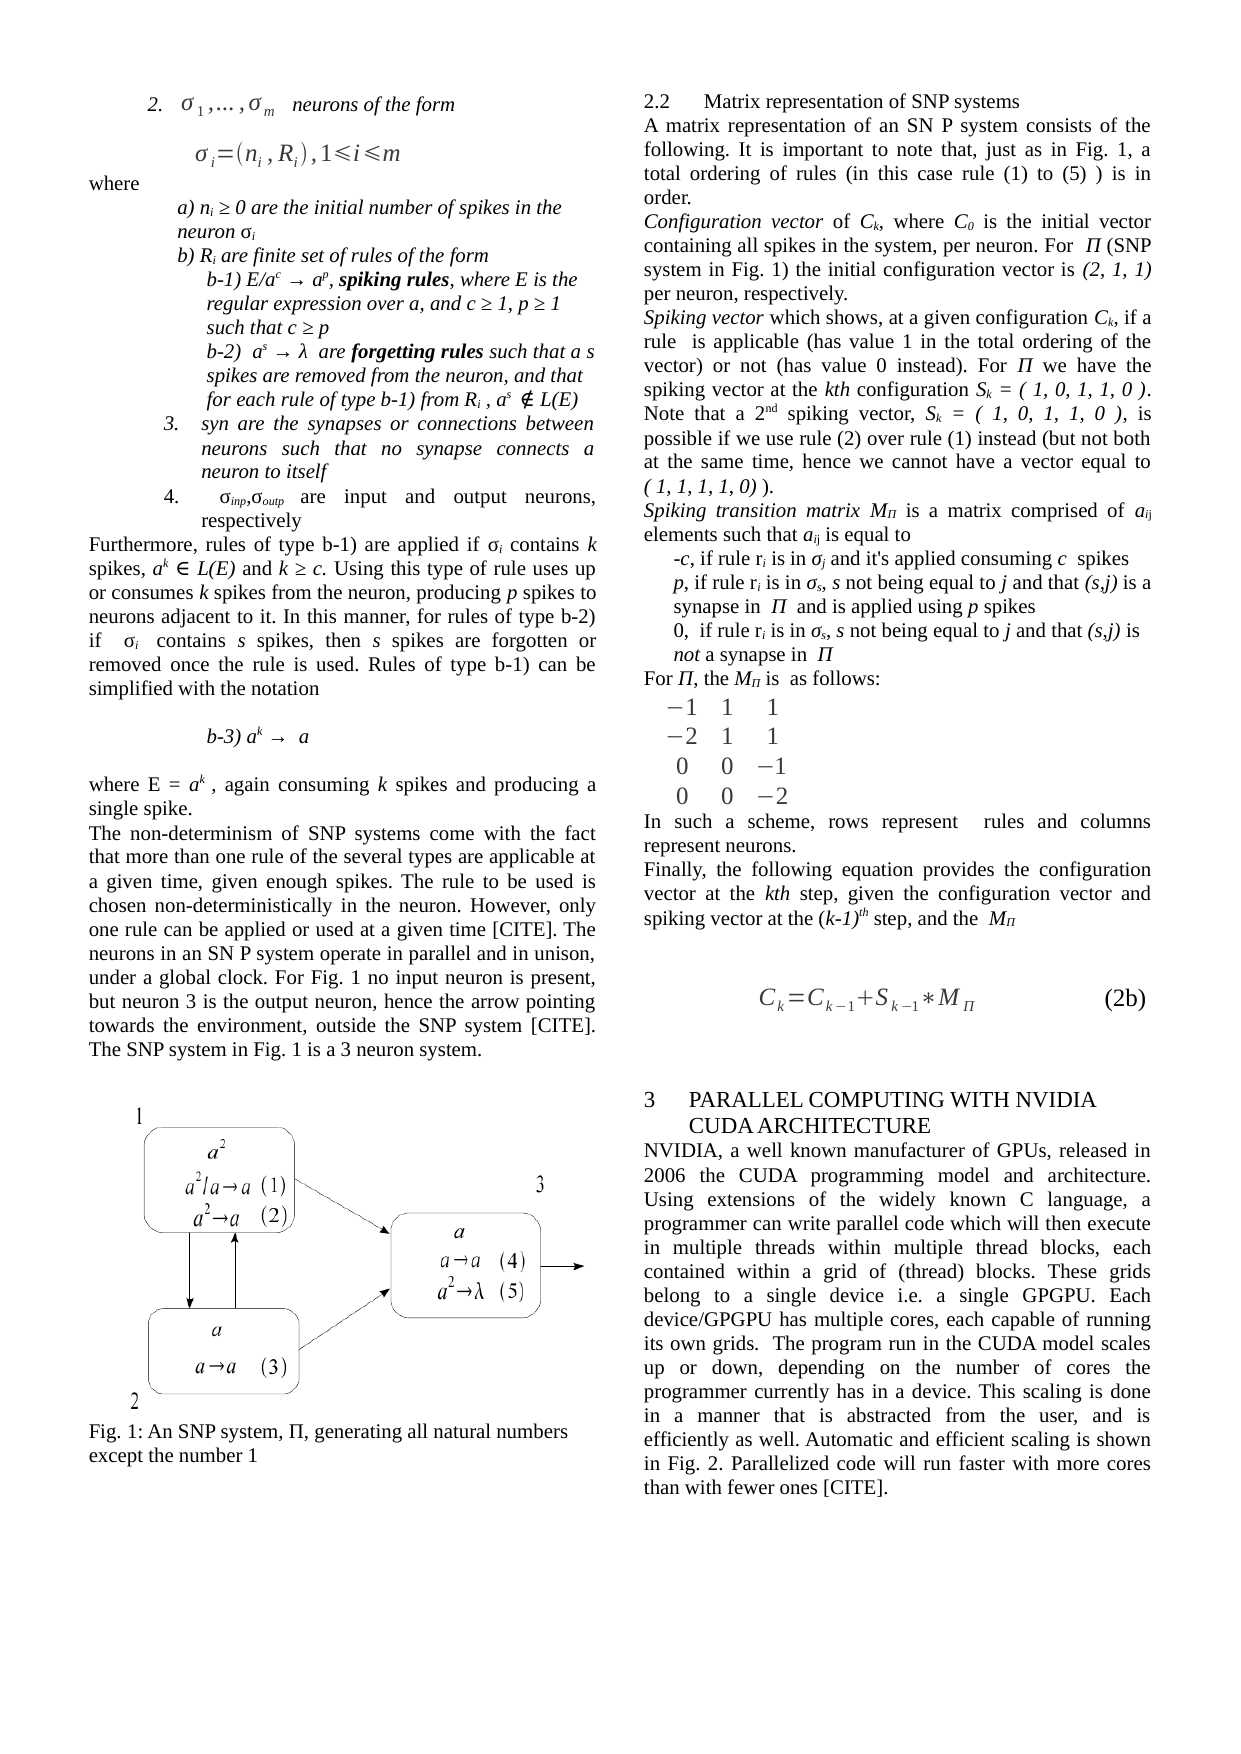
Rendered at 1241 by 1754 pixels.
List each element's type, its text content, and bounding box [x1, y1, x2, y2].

text b-1) E/ac → ap, spiking rules, where E is the regular expression over a, and c ≥ 1, p ≥ 1 such that c ≥ p [88, 267, 596, 339]
text 0, if rule ri is in σs, s not being equal to j and that (s,j) is not a synapse in Π [644, 618, 1152, 666]
text b-2) as → λ are forgetting rules such that a s spikes are removed from the neuron, and that for each rule of type b-1) from Ri , as ∉ L(E) [88, 339, 596, 411]
table_header [644, 978, 1095, 1033]
text The non-determinism of SNP systems come with the fact that more than one rule of the several types are applicable at a given time, given enough spikes. The rule to be used is chosen non-deterministically in the neuron. However, only one rule can be applied or used at a given time [CITE]. The neurons in an SN P system operate in parallel and in unison, under a global clock. For Fig. 1 no input neuron is present, but neuron 3 is the output neuron, hence the arrow pointing towards the environment, outside the SNP system [CITE]. The SNP system in Fig. 1 is a 3 neuron system. [88, 820, 596, 1061]
text b) Ri are finite set of rules of the form [88, 243, 596, 267]
text a) ni ≥ 0 are the initial number of spikes in the neuron σi [88, 195, 596, 243]
text Configuration vector of Ck, where C0 is the initial vector containing all spikes in the system, per neuron. For Π (SNP system in Fig. 1) the initial configuration vector is (2, 1, 1) per neuron, respectively. [644, 209, 1152, 305]
list syn are the synapses or connections between neurons such that no synapse connects a neuron to itself [163, 411, 596, 483]
text Fig. 1: An SNP system, Π, generating all natural numbers except the number 1 [88, 1419, 596, 1467]
picture [88, 1097, 597, 1419]
text For Π, the MΠ is as follows: [644, 666, 1152, 690]
list σinp,σoutp are input and output neurons, respectively [163, 483, 596, 532]
text Furthermore, rules of type b-1) are applied if σi contains k spikes, ak ∈ L(E) and k ≥ c. Using this type of rule uses up or consumes k spikes from the neuron, producing p spikes to neurons adjacent to it. In this manner, for rules of type b-2) if σi contains s spikes, then s spikes are forgotten or removed once the rule is used. Rules of type b-1) can be simplified with the notation [88, 532, 596, 700]
text A matrix representation of an SN P system consists of the following. It is important to note that, just as in Fig. 1, a total ordering of rules (in this case rule (1) to (5) ) is in order. [644, 113, 1152, 209]
text where E = ak , again consuming k spikes and producing a single spike. [88, 772, 596, 820]
text In such a scheme, rows represent rules and columns represent neurons. [644, 809, 1152, 857]
table_header (2b) [1095, 978, 1152, 1033]
text p, if rule ri is in σs, s not being equal to j and that (s,j) is a synapse in Π and is applied using p spikes [644, 570, 1152, 618]
text where [88, 171, 596, 195]
text Finally, the following equation provides the configuration vector at the kth step, given the configuration vector and spiking vector at the (k-1)th step, and the MΠ [644, 857, 1152, 929]
text NVIDIA, a well known manufacturer of GPUs, released in 2006 the CUDA programming model and architecture. Using extensions of the widely known C language, a programmer can write parallel code which will then execute in multiple threads within multiple thread blocks, each contained within a grid of (thread) blocks. These grids belong to a single device i.e. a single GPGPU. Each device/GPGPU has multiple cores, each capable of running its own grids. The program run in the CUDA model scales up or down, depending on the number of cores the programmer currently has in a device. This scaling is done in a manner that is abstracted from the user, and is efficiently as well. Automatic and efficient scaling is shown in Fig. 2. Parallelized code will run faster with more cores than with fewer ones [CITE]. [644, 1138, 1152, 1499]
text Spiking transition matrix MΠ is a matrix comprised of aij elements such that aij is equal to [644, 498, 1152, 546]
subtitle Parallel computing with NVIdia cuda architecture [644, 1086, 1152, 1138]
text -c, if rule ri is in σj and it's applied consuming c spikes [644, 546, 1152, 570]
text Spiking vector which shows, at a given configuration Ck, if a rule is applicable (has value 1 in the total ordering of the vector) or not (has value 0 instead). For Π we have the spiking vector at the kth configuration Sk = ( 1, 0, 1, 1, 0 ). Note that a 2nd spiking vector, Sk = ( 1, 0, 1, 1, 0 ), is possible if we use rule (2) over rule (1) instead (but not both at the same time, hence we cannot have a vector equal to ( 1, 1, 1, 1, 0) ). [644, 305, 1152, 498]
text 2.neurons of the form [88, 88, 596, 120]
text b-3) ak → a [88, 724, 596, 748]
subtitle Matrix representation of SNP systems [644, 88, 1152, 113]
